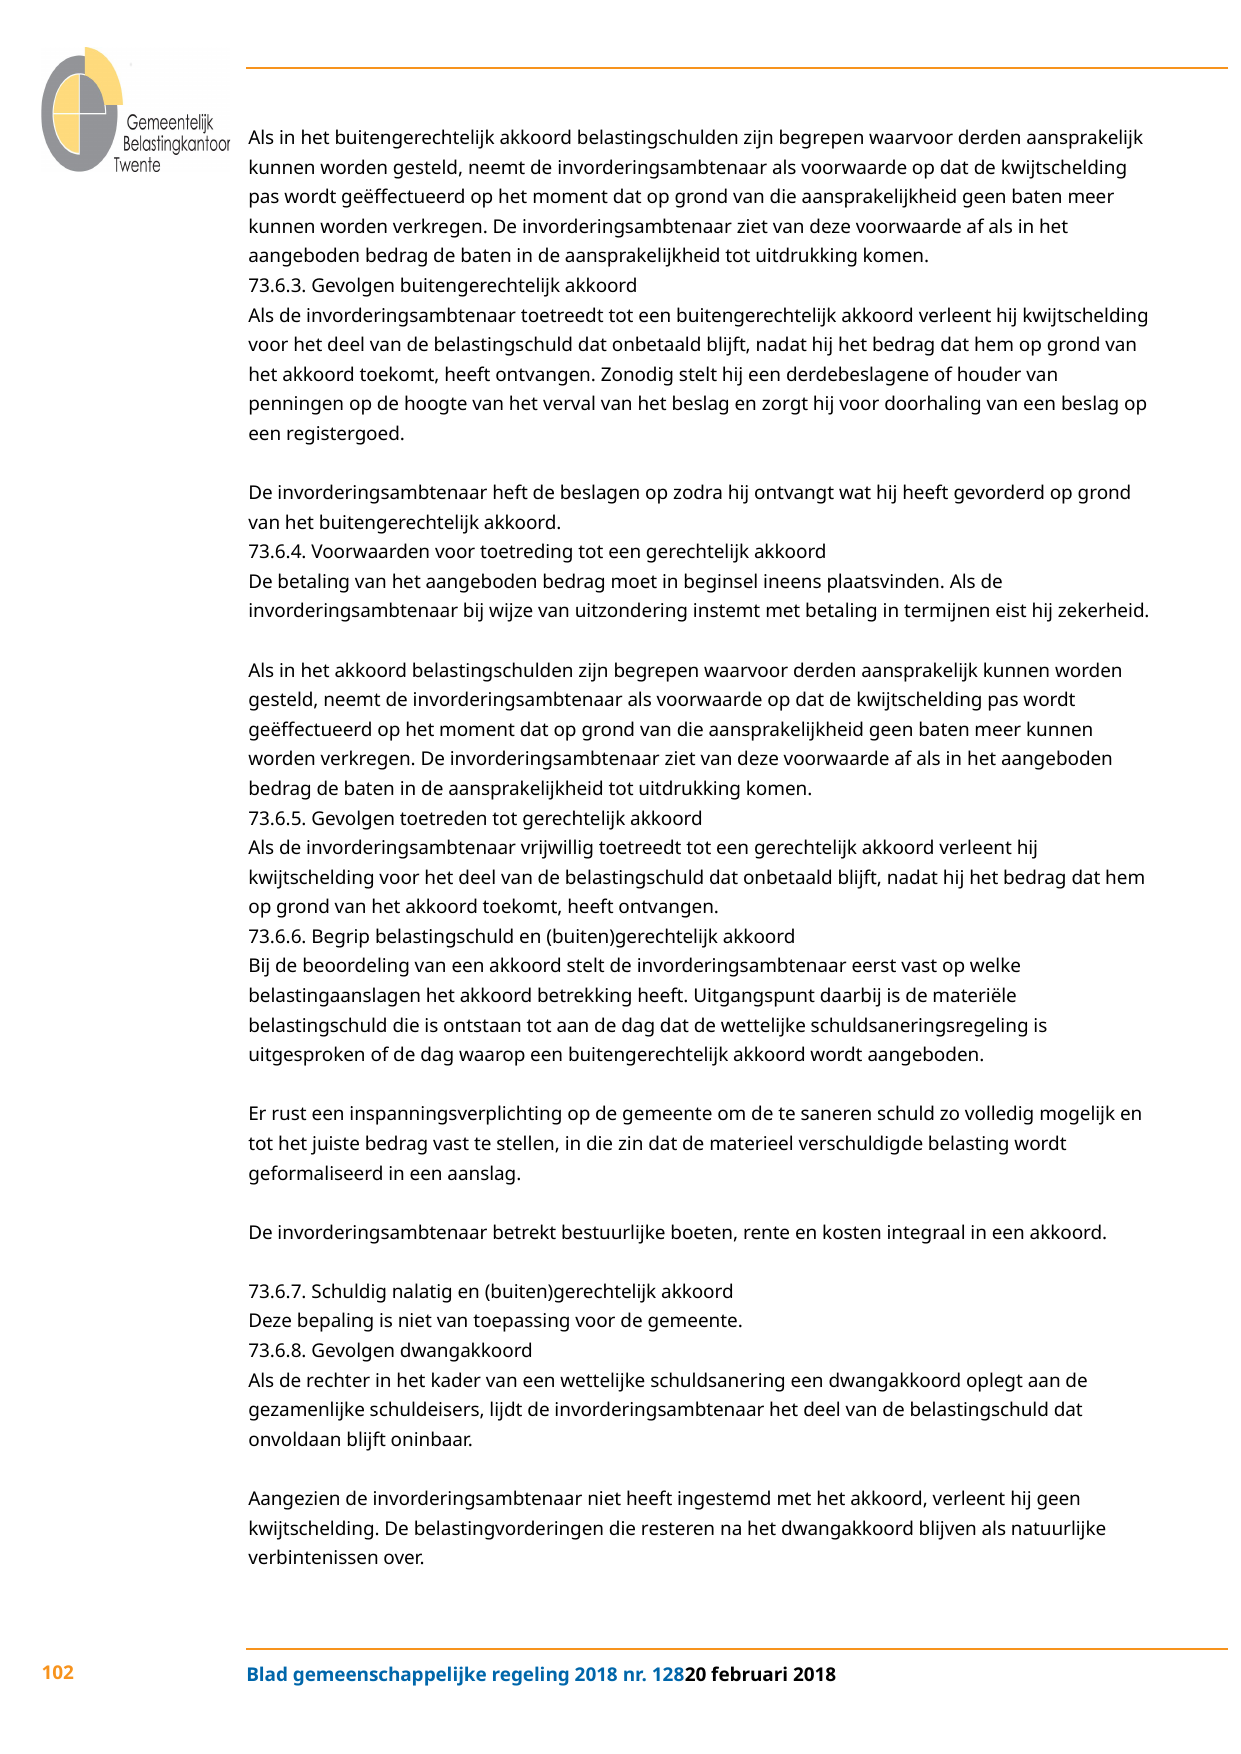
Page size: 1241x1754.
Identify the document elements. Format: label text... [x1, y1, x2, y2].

text 73.6.5. Gevolgen toetreden tot gerechtelijk akkoord [248, 805, 1152, 831]
text De invorderingsambtenaar betrekt bestuurlijke boeten, rente en kosten integraal in een akkoord. [248, 1219, 1152, 1245]
text De betaling van het aangeboden bedrag moet in beginsel ineens plaatsvinden. Als de invorderingsambtenaar bij wijze van uitzondering instemt met betaling in termijnen eist hij zekerheid. [248, 568, 1152, 623]
text Deze bepaling is niet van toepassing voor de gemeente. [248, 1308, 1152, 1333]
text 73.6.3. Gevolgen buitengerechtelijk akkoord [248, 272, 1152, 298]
text Als de invorderingsambtenaar vrijwillig toetreedt tot een gerechtelijk akkoord verleent hij kwijtschelding voor het deel van de belastingschuld dat onbetaald blijft, nadat hij het bedrag dat hem op grond van het akkoord toekomt, heeft ontvangen. [248, 834, 1152, 919]
text 73.6.7. Schuldig nalatig en (buiten)gerechtelijk akkoord [248, 1278, 1152, 1304]
picture [41, 47, 231, 172]
text Als in het buitengerechtelijk akkoord belastingschulden zijn begrepen waarvoor derden aansprakelijk kunnen worden gesteld, neemt de invorderingsambtenaar als voorwaarde op dat de kwijtschelding pas wordt geëffectueerd op het moment dat op grond van die aansprakelijkheid geen baten meer kunnen worden verkregen. De invorderingsambtenaar ziet van deze voorwaarde af als in het aangeboden bedrag de baten in de aansprakelijkheid tot uitdrukking komen. [248, 124, 1152, 268]
text De invorderingsambtenaar heft de beslagen op zodra hij ontvangt wat hij heeft gevorderd op grond van het buitengerechtelijk akkoord. [248, 479, 1152, 535]
text Als de invorderingsambtenaar toetreedt tot een buitengerechtelijk akkoord verleent hij kwijtschelding voor het deel van de belastingschuld dat onbetaald blijft, nadat hij het bedrag dat hem op grond van het akkoord toekomt, heeft ontvangen. Zonodig stelt hij een derdebeslagene of houder van penningen op de hoogte van het verval van het beslag en zorgt hij voor doorhaling van een beslag op een registergoed. [248, 302, 1152, 446]
text Als in het akkoord belastingschulden zijn begrepen waarvoor derden aansprakelijk kunnen worden gesteld, neemt de invorderingsambtenaar als voorwaarde op dat de kwijtschelding pas wordt geëffectueerd op het moment dat op grond van die aansprakelijkheid geen baten meer kunnen worden verkregen. De invorderingsambtenaar ziet van deze voorwaarde af als in het aangeboden bedrag de baten in de aansprakelijkheid tot uitdrukking komen. [248, 657, 1152, 801]
text 73.6.4. Voorwaarden voor toetreding tot een gerechtelijk akkoord [248, 538, 1152, 564]
text Er rust een inspanningsverplichting op de gemeente om de te saneren schuld zo volledig mogelijk en tot het juiste bedrag vast te stellen, in die zin dat de materieel verschuldigde belasting wordt geformaliseerd in een aanslag. [248, 1101, 1152, 1186]
text Bij de beoordeling van een akkoord stelt de invorderingsambtenaar eerst vast op welke belastingaanslagen het akkoord betrekking heeft. Uitgangspunt daarbij is de materiële belastingschuld die is ontstaan tot aan de dag dat de wettelijke schuldsaneringsregeling is uitgesproken of de dag waarop een buitengerechtelijk akkoord wordt aangeboden. [248, 953, 1152, 1067]
text Aangezien de invorderingsambtenaar niet heeft ingestemd met het akkoord, verleent hij geen kwijtschelding. De belastingvorderingen die resteren na het dwangakkoord blijven als natuurlijke verbintenissen over. [248, 1485, 1152, 1570]
text Als de rechter in het kader van een wettelijke schuldsanering een dwangakkoord oplegt aan de gezamenlijke schuldeisers, lijdt de invorderingsambtenaar het deel van de belastingschuld dat onvoldaan blijft oninbaar. [248, 1367, 1152, 1452]
text 73.6.6. Begrip belastingschuld en (buiten)gerechtelijk akkoord [248, 923, 1152, 949]
text 73.6.8. Gevolgen dwangakkoord [248, 1337, 1152, 1363]
